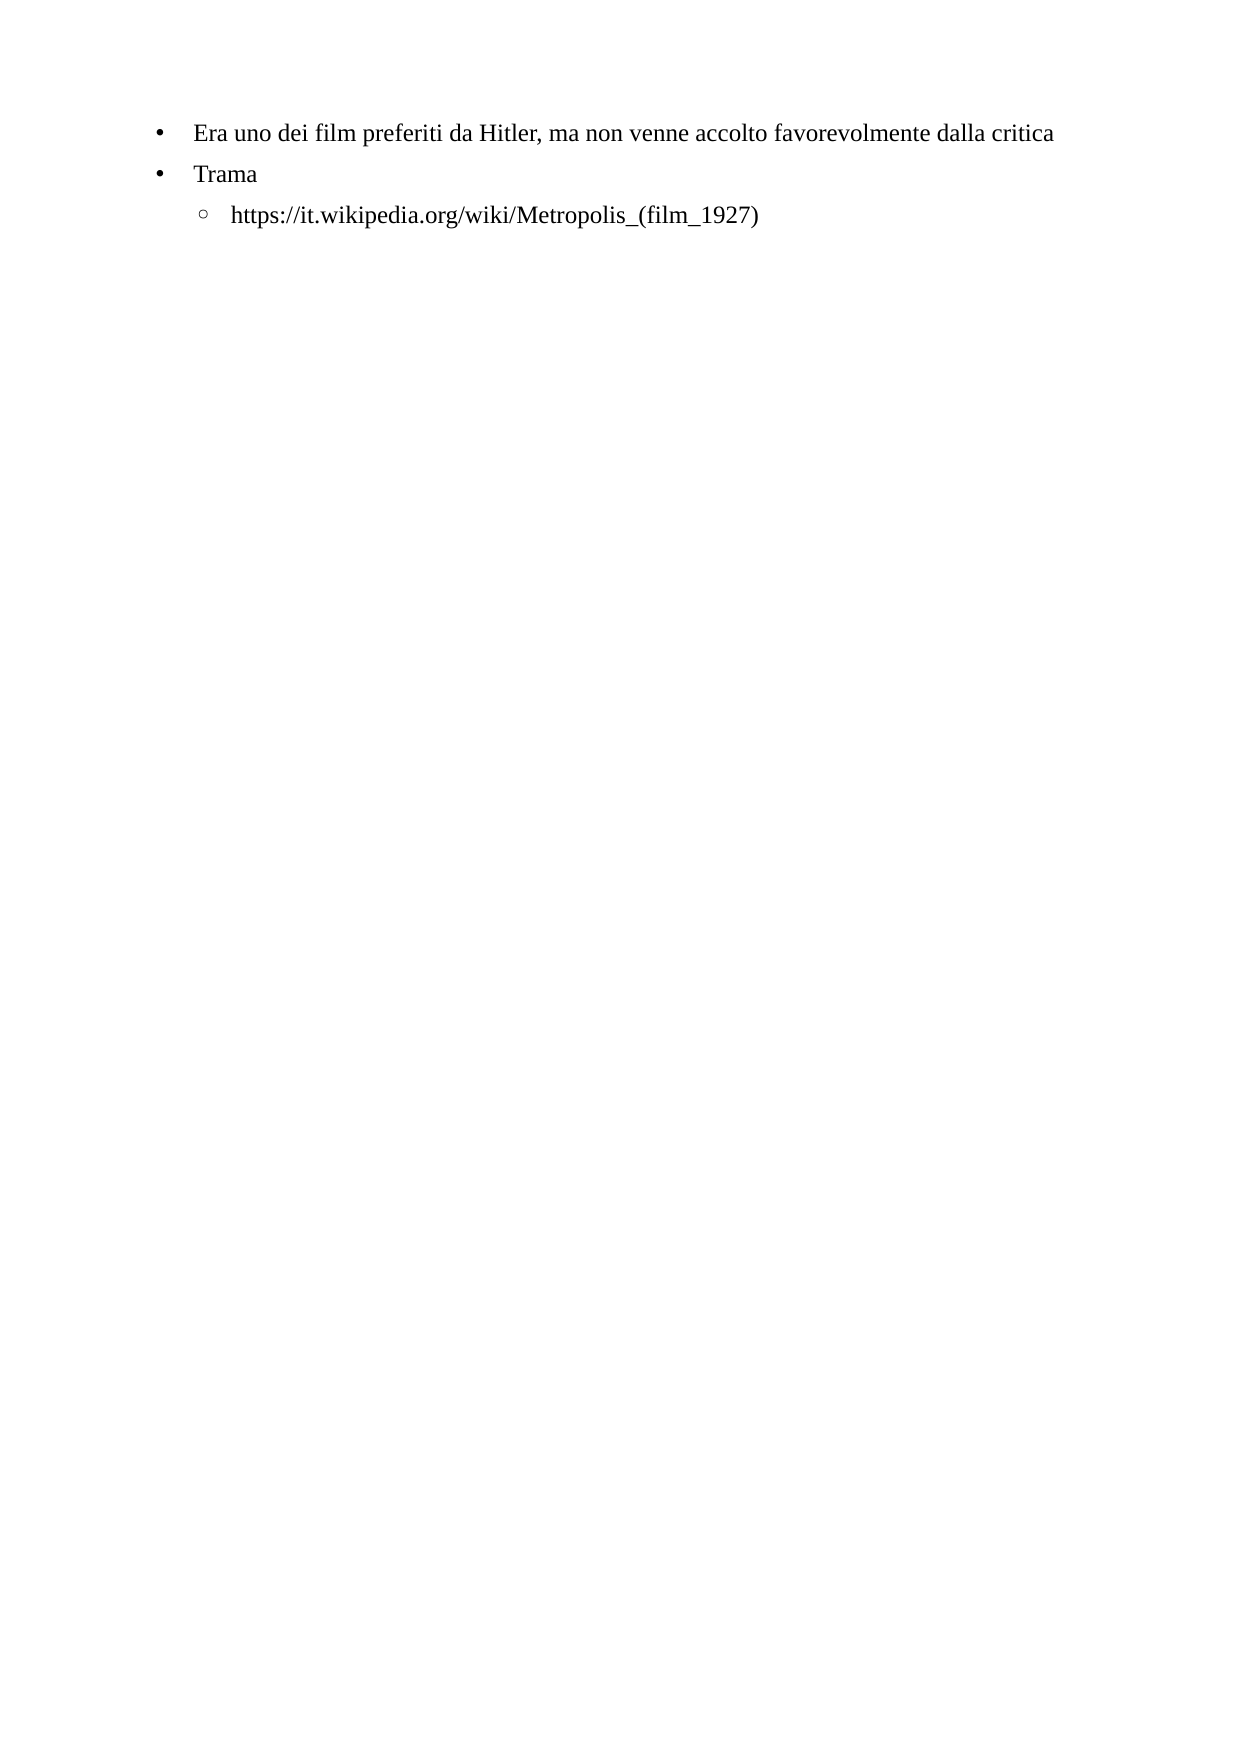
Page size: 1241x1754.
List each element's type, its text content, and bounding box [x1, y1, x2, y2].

list https://it.wikipedia.org/wiki/Metropolis_(film_1927) [193, 201, 1122, 229]
list Era uno dei film preferiti da Hitler, ma non venne accolto favorevolmente dalla critica [156, 118, 1122, 147]
list Trama [156, 159, 1122, 188]
